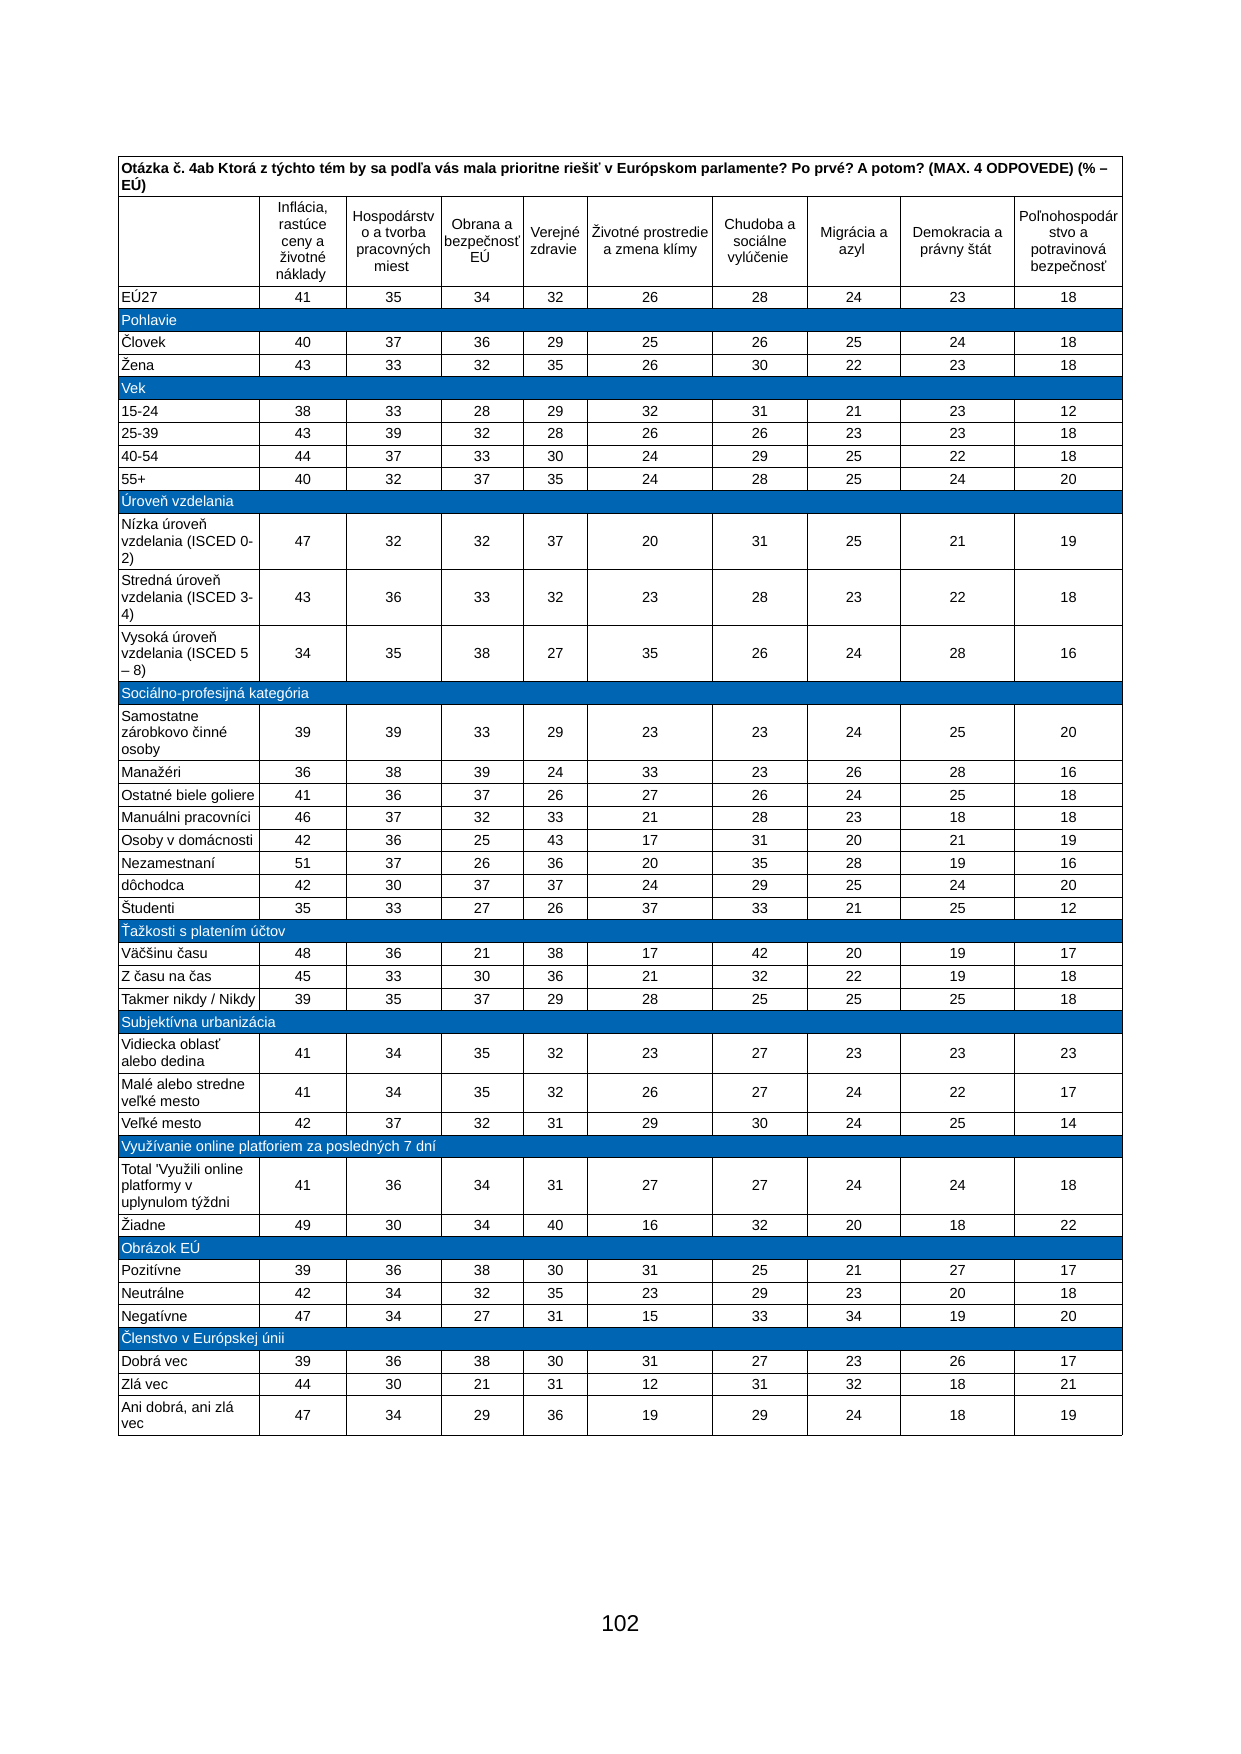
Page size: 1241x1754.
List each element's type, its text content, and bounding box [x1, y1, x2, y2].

table_cell Chudoba a sociálne vylúčenie [713, 197, 807, 286]
table_cell Migrácia a azyl [808, 197, 900, 286]
table_cell 26 [808, 761, 900, 783]
table_cell 27 [442, 898, 523, 919]
table_cell 31 [713, 1374, 807, 1395]
table_cell 27 [588, 1158, 712, 1213]
table_cell Demokracia a právny štát [901, 197, 1014, 286]
table_cell 26 [713, 626, 807, 681]
table_cell 22 [808, 355, 900, 376]
table_cell 25 [808, 468, 900, 490]
table_cell 26 [713, 423, 807, 444]
table_cell 42 [713, 943, 807, 965]
table_cell EÚ27 [119, 287, 259, 308]
table_cell 27 [588, 784, 712, 806]
table_cell 43 [260, 423, 346, 444]
table_cell 26 [588, 287, 712, 308]
table_cell 24 [808, 1074, 900, 1112]
table_cell 18 [1015, 1283, 1122, 1304]
table_cell 32 [442, 807, 523, 828]
table_header Otázka č. 4ab Ktorá z týchto tém by sa podľa vás mala prioritne riešiť v Európskom parlamente? Po prvé? A potom? (MAX. 4 ODPOVEDE) (% – EÚ) [119, 157, 1122, 196]
table_cell 12 [1015, 400, 1122, 422]
table_cell Väčšinu času [119, 943, 259, 965]
table_cell 14 [1015, 1113, 1122, 1134]
table_cell 30 [442, 966, 523, 987]
table_cell Takmer nikdy / Nikdy [119, 989, 259, 1010]
table_cell 34 [347, 1305, 441, 1327]
table_cell 30 [347, 1215, 441, 1236]
table_cell 25 [808, 989, 900, 1010]
table_cell 32 [524, 287, 587, 308]
table_cell dôchodca [119, 875, 259, 897]
table_cell 37 [524, 514, 587, 569]
table_cell 35 [524, 1283, 587, 1304]
table_cell 36 [347, 570, 441, 625]
table_cell 38 [442, 1260, 523, 1282]
table_cell Stredná úroveň vzdelania (ISCED 3-4) [119, 570, 259, 625]
table_cell 30 [524, 446, 587, 467]
table_cell 37 [347, 1113, 441, 1134]
table_cell 23 [808, 1034, 900, 1072]
table_cell 18 [1015, 989, 1122, 1010]
table_cell 39 [347, 423, 441, 444]
table_cell Neutrálne [119, 1283, 259, 1304]
table_cell 26 [524, 898, 587, 919]
table_cell 49 [260, 1215, 346, 1236]
table_cell 21 [1015, 1374, 1122, 1395]
table_cell 25 [901, 898, 1014, 919]
table_cell 36 [524, 1396, 587, 1435]
table_cell 23 [713, 761, 807, 783]
table_cell Verejné zdravie [524, 197, 587, 286]
table_cell 35 [588, 626, 712, 681]
table_cell Manuálni pracovníci [119, 807, 259, 828]
table_cell 47 [260, 514, 346, 569]
table_cell 38 [524, 943, 587, 965]
table_cell 26 [588, 423, 712, 444]
table_cell 33 [442, 446, 523, 467]
table_cell 35 [524, 355, 587, 376]
table_cell 31 [588, 1260, 712, 1282]
table_cell 26 [588, 1074, 712, 1112]
table_cell Nezamestnaní [119, 852, 259, 874]
table_cell Manažéri [119, 761, 259, 783]
table_cell 29 [713, 875, 807, 897]
table_cell 37 [442, 989, 523, 1010]
table_cell 21 [901, 830, 1014, 851]
table_cell 32 [524, 1074, 587, 1112]
table_cell 18 [1015, 287, 1122, 308]
table_cell Osoby v domácnosti [119, 830, 259, 851]
table_cell 21 [808, 1260, 900, 1282]
table_cell 28 [713, 468, 807, 490]
table_cell 24 [808, 1113, 900, 1134]
table_cell 19 [1015, 830, 1122, 851]
table_cell 20 [1015, 468, 1122, 490]
table_cell 18 [1015, 807, 1122, 828]
table_cell 36 [524, 852, 587, 874]
table_cell 28 [588, 989, 712, 1010]
table_cell Úroveň vzdelania [119, 491, 1122, 513]
table_cell 36 [347, 784, 441, 806]
table_cell 17 [1015, 1074, 1122, 1112]
table_cell 29 [524, 989, 587, 1010]
table_cell 32 [442, 355, 523, 376]
table_cell 36 [347, 1158, 441, 1213]
table_cell Žiadne [119, 1215, 259, 1236]
table_cell 42 [260, 1113, 346, 1134]
table_cell 23 [808, 807, 900, 828]
table_cell 24 [588, 875, 712, 897]
table_cell 28 [901, 761, 1014, 783]
table_cell 39 [260, 705, 346, 760]
table_cell Vidiecka oblasť alebo dedina [119, 1034, 259, 1072]
table_cell 40 [260, 468, 346, 490]
table_cell 23 [588, 705, 712, 760]
table_cell 23 [808, 570, 900, 625]
table_cell 21 [808, 400, 900, 422]
table_cell Človek [119, 332, 259, 354]
table_cell Poľnohospodárstvo a potravinová bezpečnosť [1015, 197, 1122, 286]
table_cell Obrázok EÚ [119, 1237, 1122, 1259]
table_cell 30 [713, 355, 807, 376]
table_cell 35 [347, 626, 441, 681]
table_cell 18 [901, 1374, 1014, 1395]
table_cell 28 [713, 807, 807, 828]
table_cell 19 [1015, 1396, 1122, 1435]
table_cell 29 [524, 400, 587, 422]
table_cell 37 [347, 446, 441, 467]
table_cell 16 [1015, 852, 1122, 874]
table_cell 24 [588, 446, 712, 467]
table_cell 36 [524, 966, 587, 987]
table_cell 42 [260, 875, 346, 897]
table_cell Hospodárstvo a tvorba pracovných miest [347, 197, 441, 286]
table_cell 39 [347, 705, 441, 760]
table_cell 29 [524, 332, 587, 354]
table_cell 32 [808, 1374, 900, 1395]
table_cell 24 [808, 626, 900, 681]
table_cell 25 [808, 514, 900, 569]
table_cell 33 [347, 400, 441, 422]
table_cell 35 [713, 852, 807, 874]
table_cell 33 [347, 898, 441, 919]
table_cell 28 [442, 400, 523, 422]
table_cell Dobrá vec [119, 1351, 259, 1372]
table_cell 25 [442, 830, 523, 851]
table_cell Vysoká úroveň vzdelania (ISCED 5 – 8) [119, 626, 259, 681]
table_cell 19 [901, 1305, 1014, 1327]
table_cell 20 [808, 830, 900, 851]
table_cell 29 [713, 1283, 807, 1304]
table_cell 25 [713, 989, 807, 1010]
table_cell 23 [1015, 1034, 1122, 1072]
table_cell 26 [901, 1351, 1014, 1372]
table_cell 43 [524, 830, 587, 851]
table_cell 27 [713, 1351, 807, 1372]
table_cell 18 [1015, 966, 1122, 987]
table_cell 35 [442, 1034, 523, 1072]
table_cell 34 [442, 1215, 523, 1236]
table_cell 35 [347, 287, 441, 308]
table_cell 18 [901, 1215, 1014, 1236]
table_cell 42 [260, 1283, 346, 1304]
table_cell 22 [901, 570, 1014, 625]
table_cell 22 [901, 446, 1014, 467]
table_cell 46 [260, 807, 346, 828]
table_cell 23 [588, 570, 712, 625]
table_cell 18 [1015, 332, 1122, 354]
table_cell Obrana a bezpečnosť EÚ [442, 197, 523, 286]
table_cell 21 [588, 807, 712, 828]
table_cell 20 [1015, 705, 1122, 760]
table_cell 34 [347, 1034, 441, 1072]
table_cell 32 [442, 514, 523, 569]
table_cell 15 [588, 1305, 712, 1327]
table_cell 20 [588, 514, 712, 569]
table_cell 12 [1015, 898, 1122, 919]
table_cell Nízka úroveň vzdelania (ISCED 0-2) [119, 514, 259, 569]
table_cell 47 [260, 1396, 346, 1435]
table_cell Využívanie online platforiem za posledných 7 dní [119, 1136, 1122, 1157]
table_cell Pozitívne [119, 1260, 259, 1282]
table_cell Zlá vec [119, 1374, 259, 1395]
table_cell 27 [713, 1034, 807, 1072]
table_cell 18 [1015, 784, 1122, 806]
table_cell 32 [442, 1283, 523, 1304]
table_cell 22 [1015, 1215, 1122, 1236]
table_cell 26 [524, 784, 587, 806]
table_cell 20 [901, 1283, 1014, 1304]
table_cell 31 [588, 1351, 712, 1372]
table_cell 24 [808, 1396, 900, 1435]
table_cell 29 [442, 1396, 523, 1435]
table_cell 27 [713, 1074, 807, 1112]
table_cell 41 [260, 784, 346, 806]
table_cell 29 [713, 1396, 807, 1435]
table_cell 29 [713, 446, 807, 467]
table_cell 26 [442, 852, 523, 874]
table_cell 24 [588, 468, 712, 490]
table_cell 39 [260, 1260, 346, 1282]
table_cell 33 [713, 898, 807, 919]
table_cell Subjektívna urbanizácia [119, 1011, 1122, 1033]
table_cell 12 [588, 1374, 712, 1395]
table_cell 16 [588, 1215, 712, 1236]
table_cell 25-39 [119, 423, 259, 444]
table_cell 41 [260, 1034, 346, 1072]
table_cell 20 [808, 1215, 900, 1236]
table_cell 24 [808, 705, 900, 760]
table_cell 21 [442, 1374, 523, 1395]
table_cell 36 [442, 332, 523, 354]
table_cell 25 [808, 446, 900, 467]
table_cell 19 [901, 852, 1014, 874]
table_cell 20 [1015, 1305, 1122, 1327]
table_cell 43 [260, 355, 346, 376]
table_cell 32 [713, 1215, 807, 1236]
table_cell Malé alebo stredne veľké mesto [119, 1074, 259, 1112]
table_cell 47 [260, 1305, 346, 1327]
table_cell 23 [588, 1283, 712, 1304]
table_cell 37 [442, 784, 523, 806]
table_cell 32 [524, 1034, 587, 1072]
table_cell 35 [524, 468, 587, 490]
table_cell 21 [588, 966, 712, 987]
table_cell 28 [713, 287, 807, 308]
table_cell 22 [901, 1074, 1014, 1112]
table_cell 23 [901, 400, 1014, 422]
table_cell 17 [588, 830, 712, 851]
table_cell 27 [901, 1260, 1014, 1282]
table_cell 17 [1015, 943, 1122, 965]
table_cell 18 [901, 807, 1014, 828]
table_cell 34 [260, 626, 346, 681]
table_cell 44 [260, 446, 346, 467]
table_cell 24 [901, 1158, 1014, 1213]
table_cell 40 [260, 332, 346, 354]
table_cell 43 [260, 570, 346, 625]
table_cell 21 [808, 898, 900, 919]
table_cell 33 [442, 570, 523, 625]
table_cell Inflácia, rastúce ceny a životné náklady [260, 197, 346, 286]
table_cell 19 [588, 1396, 712, 1435]
table_cell 55+ [119, 468, 259, 490]
table_cell 34 [442, 1158, 523, 1213]
table_cell 23 [808, 423, 900, 444]
table_cell Študenti [119, 898, 259, 919]
table_cell Sociálno-profesijná kategória [119, 682, 1122, 704]
table_cell 25 [901, 784, 1014, 806]
table_cell 25 [901, 1113, 1014, 1134]
table_cell 37 [524, 875, 587, 897]
table_cell 25 [588, 332, 712, 354]
table_cell 21 [442, 943, 523, 965]
table_cell 28 [713, 570, 807, 625]
table_cell 51 [260, 852, 346, 874]
table_cell Negatívne [119, 1305, 259, 1327]
table_cell 31 [524, 1305, 587, 1327]
table_cell 40-54 [119, 446, 259, 467]
table_cell 33 [347, 966, 441, 987]
table_cell 24 [901, 468, 1014, 490]
table_cell 27 [442, 1305, 523, 1327]
table_cell 17 [1015, 1260, 1122, 1282]
table_cell 27 [524, 626, 587, 681]
table_cell 29 [524, 705, 587, 760]
table_cell 18 [1015, 446, 1122, 467]
table_cell 41 [260, 1158, 346, 1213]
table_cell 31 [713, 830, 807, 851]
table_cell 37 [442, 468, 523, 490]
table_cell 25 [901, 989, 1014, 1010]
table_cell 31 [524, 1113, 587, 1134]
table_cell Vek [119, 377, 1122, 399]
table_cell 41 [260, 287, 346, 308]
table_cell 32 [347, 468, 441, 490]
table_cell 32 [713, 966, 807, 987]
table_cell 32 [588, 400, 712, 422]
table_cell 45 [260, 966, 346, 987]
table_cell 24 [808, 784, 900, 806]
table_cell 22 [808, 966, 900, 987]
table_cell 17 [588, 943, 712, 965]
table_cell Z času na čas [119, 966, 259, 987]
table_cell 28 [524, 423, 587, 444]
table_cell 38 [442, 1351, 523, 1372]
table_cell 19 [901, 966, 1014, 987]
table_cell Total 'Využili online platformy v uplynulom týždni [119, 1158, 259, 1213]
table_cell [119, 197, 259, 286]
table_cell 28 [901, 626, 1014, 681]
table_cell 26 [713, 332, 807, 354]
table_cell 30 [713, 1113, 807, 1134]
table_cell 24 [901, 332, 1014, 354]
table_cell 23 [808, 1351, 900, 1372]
table_cell Ani dobrá, ani zlá vec [119, 1396, 259, 1435]
table_cell 24 [901, 875, 1014, 897]
table_cell 23 [901, 1034, 1014, 1072]
table_cell 36 [347, 943, 441, 965]
table_cell 18 [1015, 423, 1122, 444]
table_cell 16 [1015, 761, 1122, 783]
table_cell 35 [347, 989, 441, 1010]
table_cell 23 [588, 1034, 712, 1072]
table_cell 34 [347, 1074, 441, 1112]
table_cell 37 [442, 875, 523, 897]
table_cell 18 [1015, 355, 1122, 376]
table_cell 41 [260, 1074, 346, 1112]
table_cell 25 [713, 1260, 807, 1282]
table_cell 48 [260, 943, 346, 965]
table_cell 17 [1015, 1351, 1122, 1372]
table_cell 38 [442, 626, 523, 681]
table_cell 37 [347, 852, 441, 874]
table_cell 38 [347, 761, 441, 783]
table_cell Pohlavie [119, 309, 1122, 331]
table_cell Samostatne zárobkovo činné osoby [119, 705, 259, 760]
table_cell 37 [588, 898, 712, 919]
table_cell 23 [808, 1283, 900, 1304]
table_cell 20 [808, 943, 900, 965]
table_cell 16 [1015, 626, 1122, 681]
table_cell 39 [442, 761, 523, 783]
table_cell 36 [347, 830, 441, 851]
table_cell 32 [347, 514, 441, 569]
table_cell 23 [901, 287, 1014, 308]
table_cell 32 [442, 423, 523, 444]
table_cell 38 [260, 400, 346, 422]
table_cell 25 [808, 875, 900, 897]
table_cell 30 [347, 875, 441, 897]
table_cell 33 [524, 807, 587, 828]
table_cell 28 [808, 852, 900, 874]
table_cell 34 [347, 1283, 441, 1304]
table_cell 23 [901, 355, 1014, 376]
table_cell 30 [524, 1260, 587, 1282]
table_cell 27 [713, 1158, 807, 1213]
table_cell 24 [808, 287, 900, 308]
table_cell 33 [442, 705, 523, 760]
table_cell 20 [588, 852, 712, 874]
table_cell 34 [347, 1396, 441, 1435]
table_cell 26 [588, 355, 712, 376]
table_cell 32 [442, 1113, 523, 1134]
table_cell Životné prostredie a zmena klímy [588, 197, 712, 286]
table_cell 39 [260, 989, 346, 1010]
table_cell 15-24 [119, 400, 259, 422]
table_cell 44 [260, 1374, 346, 1395]
table_cell 30 [524, 1351, 587, 1372]
table_cell 26 [713, 784, 807, 806]
table_cell Členstvo v Európskej únii [119, 1328, 1122, 1350]
table_cell 35 [442, 1074, 523, 1112]
table_cell 24 [808, 1158, 900, 1213]
table_cell 18 [1015, 1158, 1122, 1213]
table_cell 36 [347, 1351, 441, 1372]
table_cell 25 [901, 705, 1014, 760]
table_cell 24 [524, 761, 587, 783]
table_cell 31 [713, 514, 807, 569]
table_cell 37 [347, 807, 441, 828]
table_cell 19 [901, 943, 1014, 965]
table_cell 35 [260, 898, 346, 919]
table_cell 42 [260, 830, 346, 851]
table_cell 33 [588, 761, 712, 783]
table_cell 29 [588, 1113, 712, 1134]
table_cell 19 [1015, 514, 1122, 569]
table_cell 36 [347, 1260, 441, 1282]
table_cell 30 [347, 1374, 441, 1395]
table_cell 40 [524, 1215, 587, 1236]
table_cell Ostatné biele goliere [119, 784, 259, 806]
table_cell 18 [901, 1396, 1014, 1435]
table_cell 37 [347, 332, 441, 354]
table_cell 39 [260, 1351, 346, 1372]
table_cell Žena [119, 355, 259, 376]
table_cell 21 [901, 514, 1014, 569]
table_cell 31 [713, 400, 807, 422]
table_cell Veľké mesto [119, 1113, 259, 1134]
table_cell 25 [808, 332, 900, 354]
table_cell 33 [347, 355, 441, 376]
table_cell 31 [524, 1158, 587, 1213]
table_cell 23 [901, 423, 1014, 444]
table_cell 18 [1015, 570, 1122, 625]
table_cell 23 [713, 705, 807, 760]
table_cell 20 [1015, 875, 1122, 897]
table_cell 34 [808, 1305, 900, 1327]
table_cell 32 [524, 570, 587, 625]
table_cell 33 [713, 1305, 807, 1327]
table_cell 36 [260, 761, 346, 783]
table_cell Ťažkosti s platením účtov [119, 920, 1122, 942]
table_cell 31 [524, 1374, 587, 1395]
table_cell 34 [442, 287, 523, 308]
